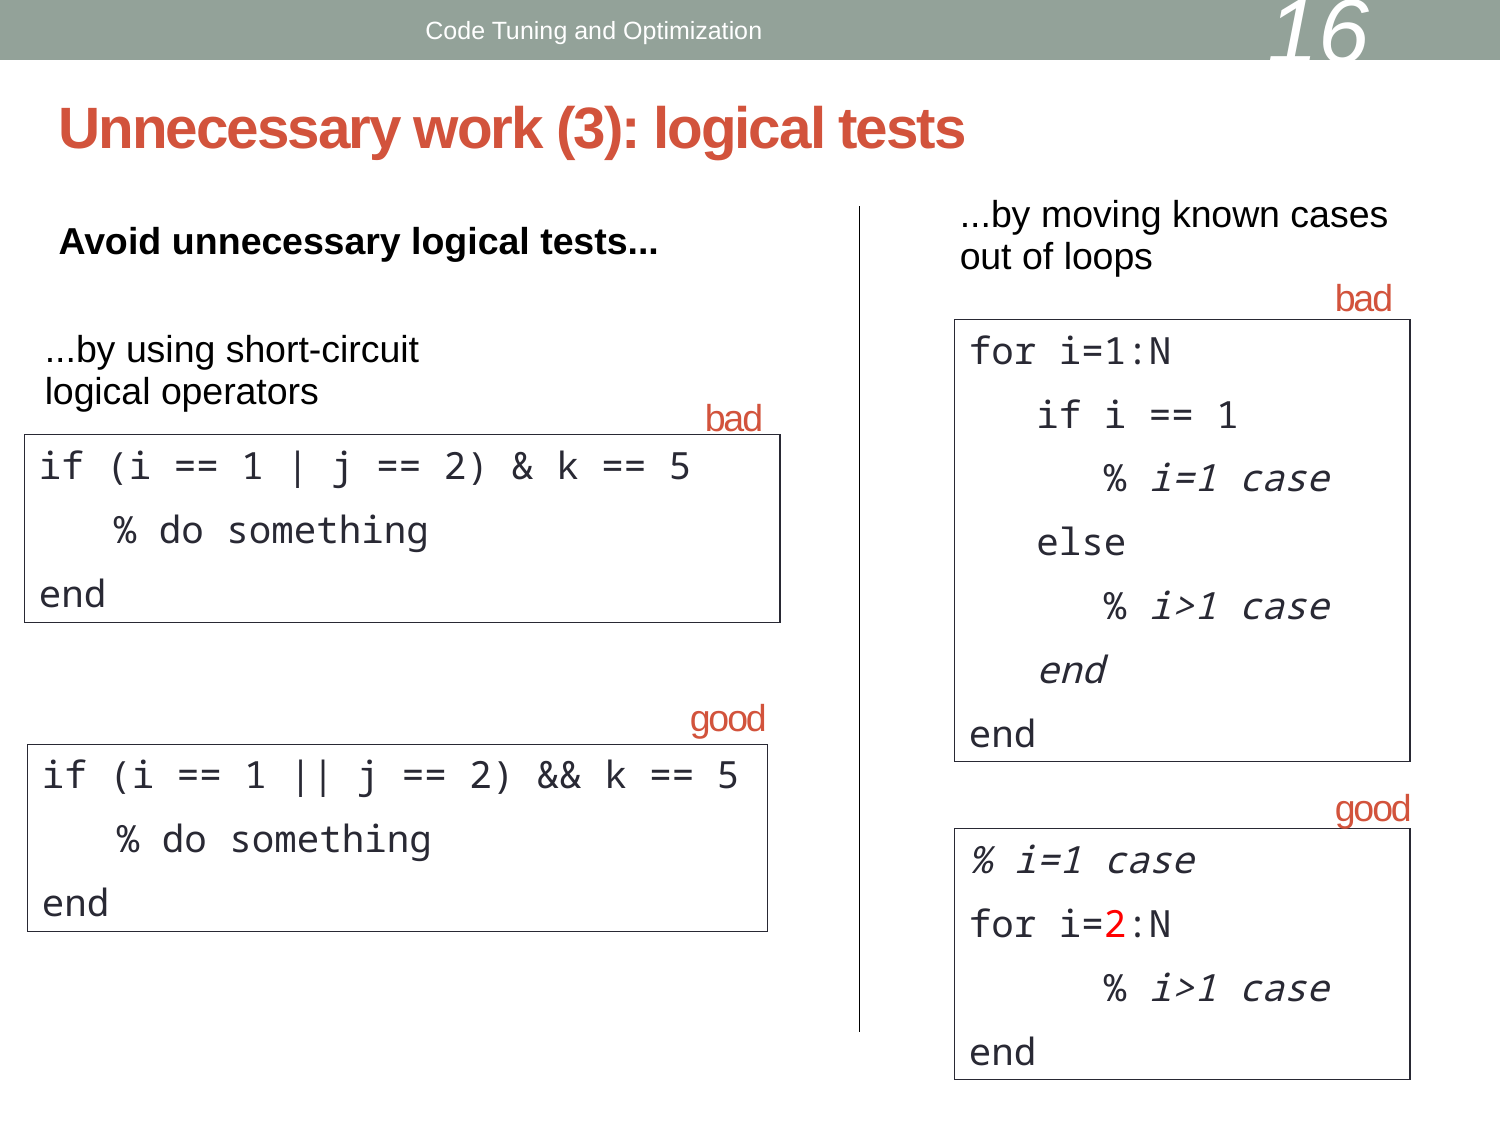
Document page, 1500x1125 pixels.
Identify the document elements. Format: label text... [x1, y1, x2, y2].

text_box ...by using short-circuit logical operators [30, 321, 541, 421]
text_box good [1320, 780, 1441, 879]
text_box Avoid unnecessary logical tests... [43, 213, 675, 271]
text_box good [675, 690, 796, 789]
footer Code Tuning and Optimization [410, 3, 1086, 57]
text_box if (i == 1 | j == 2) & k == 5 % do something end [24, 434, 781, 623]
text_box bad [1320, 270, 1411, 330]
text_box ...by moving known cases out of loops [945, 186, 1456, 286]
title Unnecessary work (3): logical tests [43, 43, 1426, 207]
text_box % i=1 case for i=2:N % i>1 case end [954, 828, 1411, 1080]
text_box bad [690, 389, 781, 451]
text_box for i=1:N if i == 1 % i=1 case else % i>1 case end end [954, 319, 1411, 762]
slide_number [1252, 0, 1428, 54]
text_box if (i == 1 || j == 2) && k == 5 % do something end [27, 744, 768, 932]
